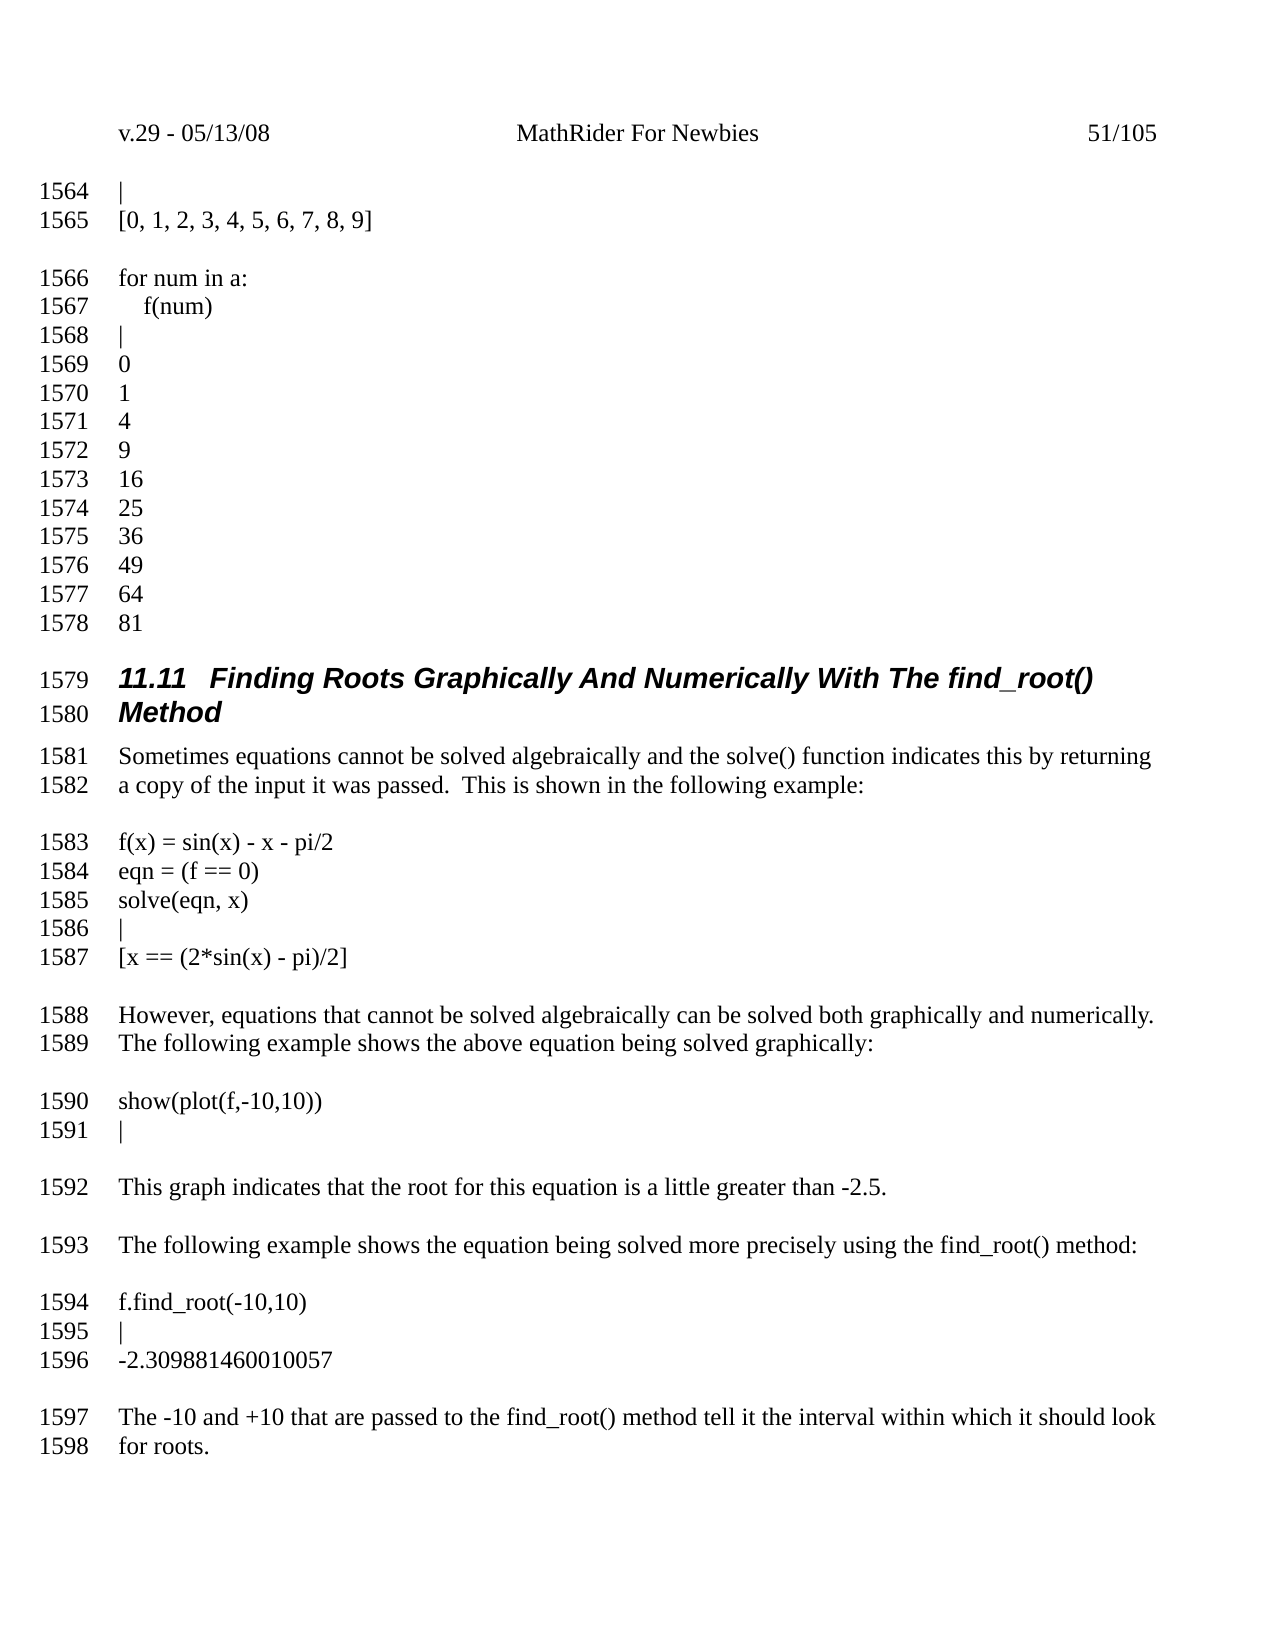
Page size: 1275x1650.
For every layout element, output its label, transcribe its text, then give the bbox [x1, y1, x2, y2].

text f.find_root(-10,10) [118, 1287, 1157, 1316]
text | [118, 176, 1157, 205]
text The following example shows the equation being solved more precisely using the find_root() method: [118, 1230, 1157, 1258]
text 4 [118, 406, 1157, 435]
text 0 [118, 349, 1157, 378]
text [0, 1, 2, 3, 4, 5, 6, 7, 8, 9] [118, 205, 1157, 234]
subtitle Finding Roots Graphically And Numerically With The find_root() Method [118, 661, 1157, 728]
text However, equations that cannot be solved algebraically can be solved both graphically and numerically. The following example shows the above equation being solved graphically: [118, 1000, 1157, 1057]
text 9 [118, 435, 1157, 464]
text 25 [118, 493, 1157, 521]
text The -10 and +10 that are passed to the find_root() method tell it the interval within which it should look for roots. [118, 1402, 1157, 1460]
text 81 [118, 608, 1157, 636]
text solve(eqn, x) [118, 885, 1157, 913]
text | [118, 320, 1157, 349]
text 16 [118, 464, 1157, 493]
text [x == (2*sin(x) - pi)/2] [118, 942, 1157, 971]
text 1 [118, 378, 1157, 406]
text 36 [118, 521, 1157, 550]
text Sometimes equations cannot be solved algebraically and the solve() function indicates this by returning a copy of the input it was passed. This is shown in the following example: [118, 741, 1157, 798]
text f(num) [118, 291, 1157, 320]
text show(plot(f,-10,10)) [118, 1086, 1157, 1115]
text f(x) = sin(x) - x - pi/2 [118, 827, 1157, 856]
text | [118, 1115, 1157, 1143]
text eqn = (f == 0) [118, 856, 1157, 885]
text 64 [118, 579, 1157, 608]
text | [118, 1316, 1157, 1345]
text This graph indicates that the root for this equation is a little greater than -2.5. [118, 1172, 1157, 1201]
text | [118, 913, 1157, 942]
text -2.309881460010057 [118, 1345, 1157, 1373]
text for num in a: [118, 263, 1157, 291]
text 49 [118, 550, 1157, 579]
